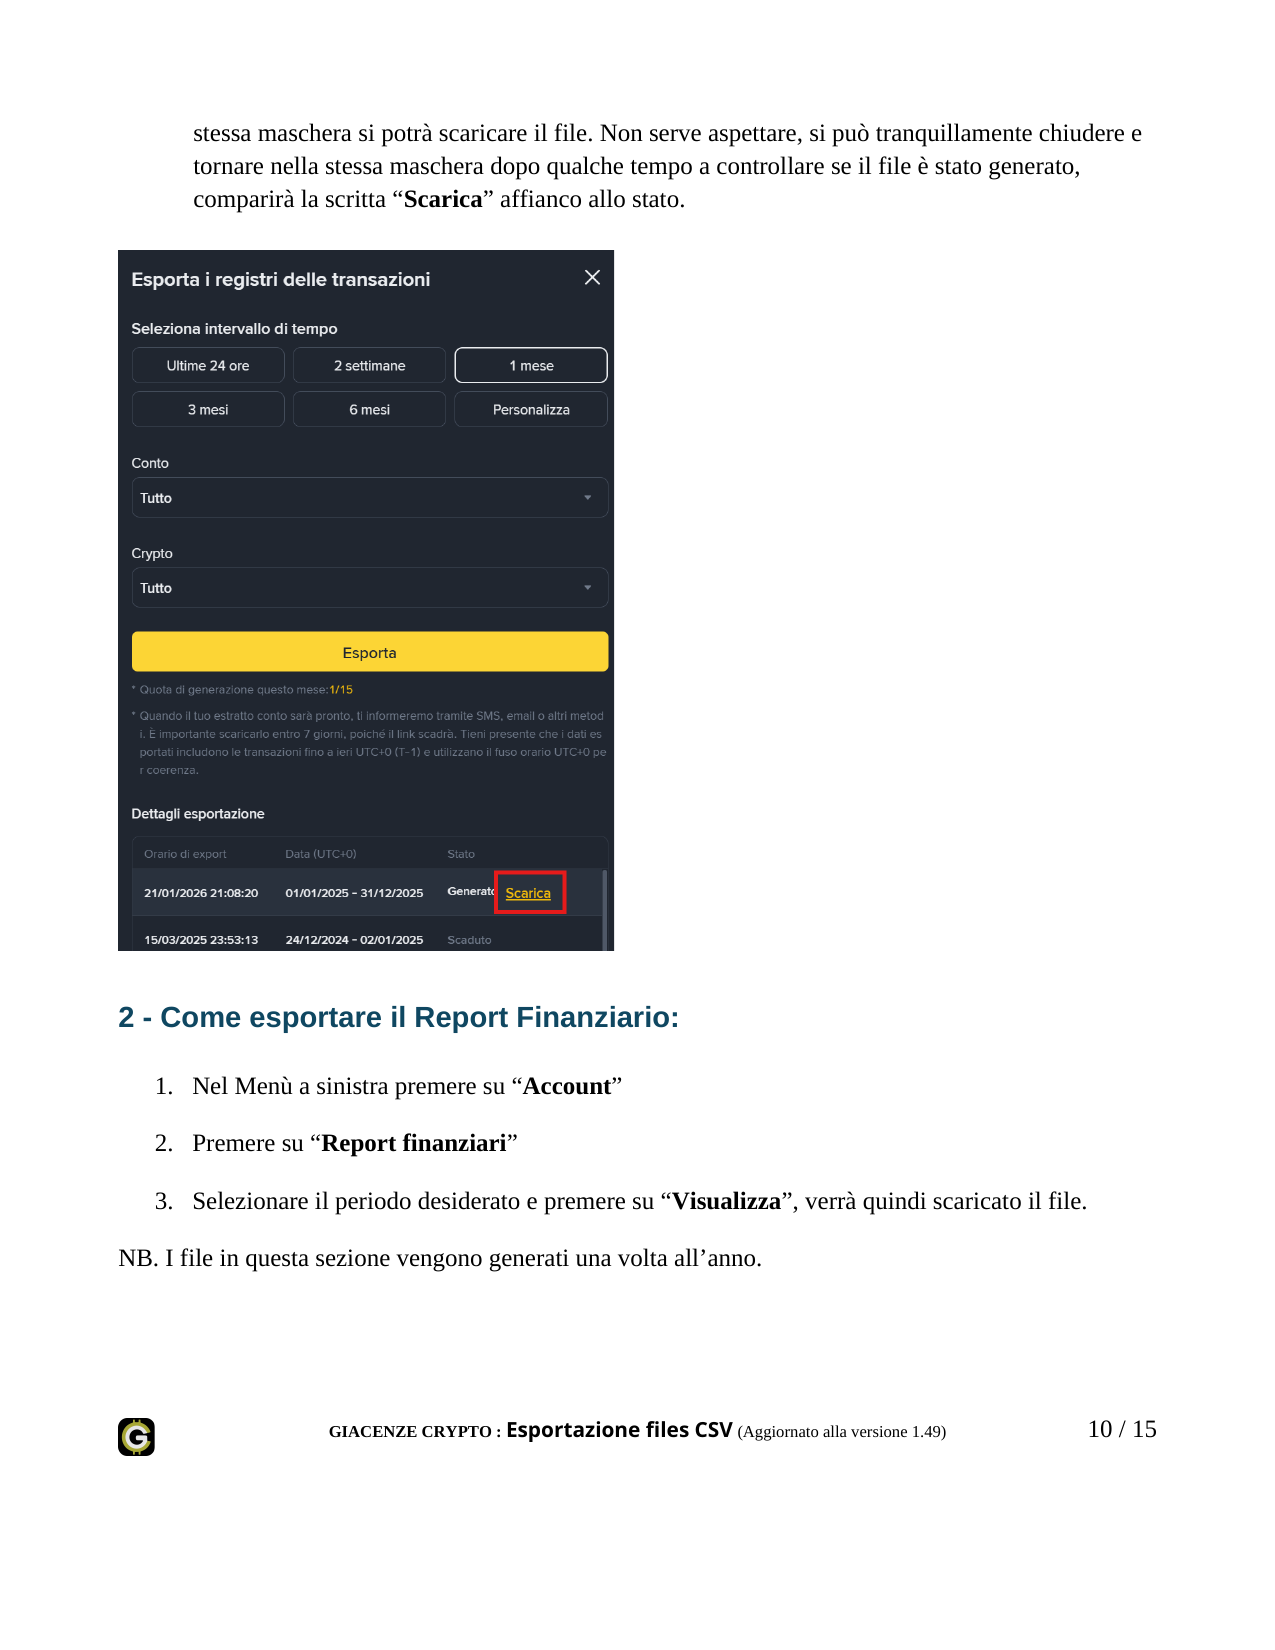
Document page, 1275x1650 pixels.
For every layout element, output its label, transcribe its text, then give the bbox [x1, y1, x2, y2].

list stessa maschera si potrà scaricare il file. Non serve aspettare, si può tranquillamente chiudere e tornare nella stessa maschera dopo qualche tempo a controllare se il file è stato generato, comparirà la scritta “Scarica” affianco allo stato. [156, 118, 1157, 213]
list Nel Menù a sinistra premere su “Account” [154, 1071, 1157, 1100]
list Premere su “Report finanziari” [154, 1128, 1157, 1157]
picture [118, 250, 615, 951]
text NB. I file in questa sezione vengono generati una volta all’anno. [118, 1243, 1157, 1272]
text 2 - Come esportare il Report Finanziario: [118, 1000, 1157, 1034]
list Selezionare il periodo desiderato e premere su “Visualizza”, verrà quindi scaricato il file. [154, 1186, 1157, 1215]
picture [118, 1418, 155, 1456]
